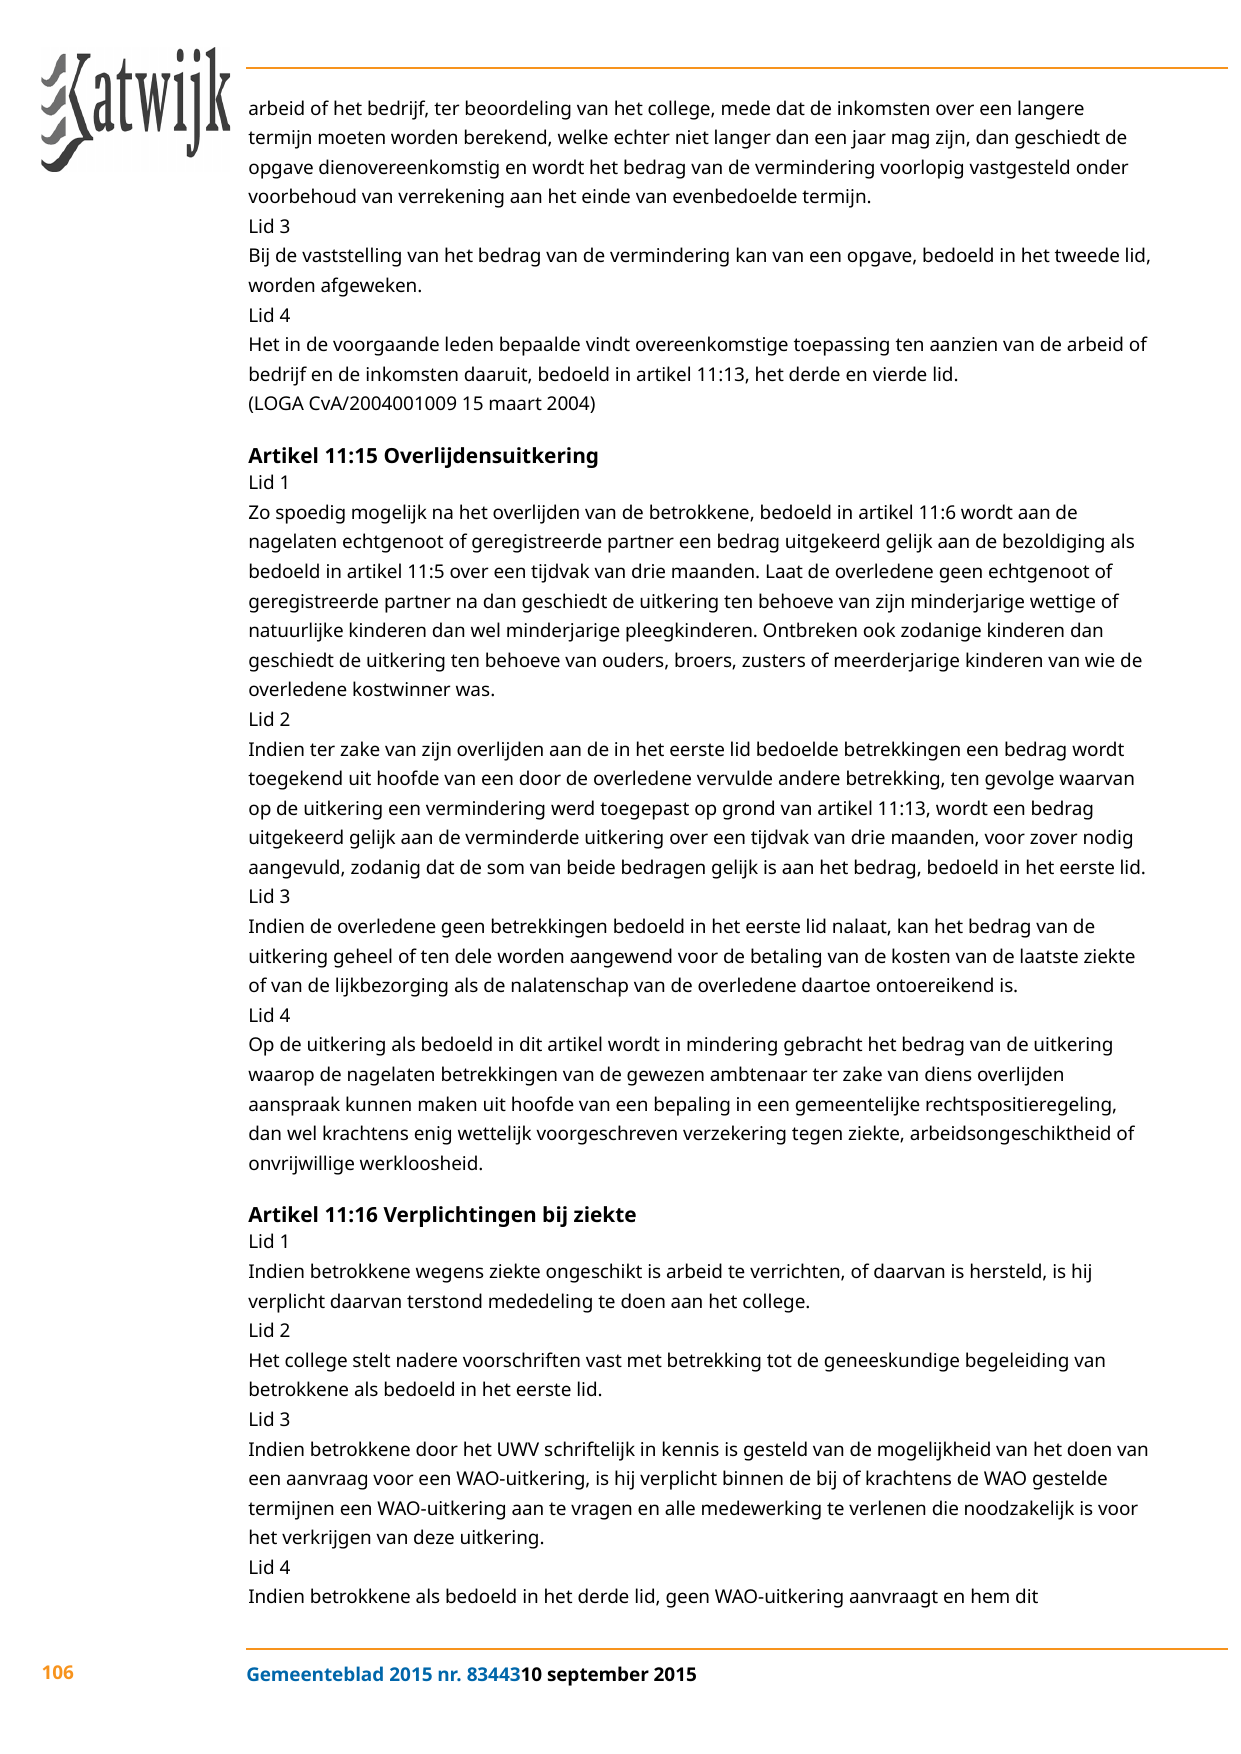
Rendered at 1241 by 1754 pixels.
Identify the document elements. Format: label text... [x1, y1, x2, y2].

text Indien betrokkene door het UWV schriftelijk in kennis is gesteld van de mogelijkheid van het doen van een aanvraag voor een WAO-uitkering, is hij verplicht binnen de bij of krachtens de WAO gestelde termijnen een WAO-uitkering aan te vragen en alle medewerking te verlenen die noodzakelijk is voor het verkrijgen van deze uitkering. [248, 1436, 1152, 1550]
text Indien de overledene geen betrekkingen bedoeld in het eerste lid nalaat, kan het bedrag van de uitkering geheel of ten dele worden aangewend voor de betaling van de kosten van de laatste ziekte of van de lijkbezorging als de nalatenschap van de overledene daartoe ontoereikend is. [248, 913, 1152, 998]
text arbeid of het bedrijf, ter beoordeling van het college, mede dat de inkomsten over een langere termijn moeten worden berekend, welke echter niet langer dan een jaar mag zijn, dan geschiedt de opgave dienovereenkomstig en wordt het bedrag van de vermindering voorlopig vastgesteld onder voorbehoud van verrekening aan het einde van evenbedoelde termijn. [248, 95, 1152, 209]
text Lid 2 [248, 706, 1152, 732]
text Indien betrokkene wegens ziekte ongeschikt is arbeid te verrichten, of daarvan is hersteld, is hij verplicht daarvan terstond mededeling te doen aan het college. [248, 1258, 1152, 1314]
text Het in de voorgaande leden bepaalde vindt overeenkomstige toepassing ten aanzien van de arbeid of bedrijf en de inkomsten daaruit, bedoeld in artikel 11:13, het derde en vierde lid. [248, 331, 1152, 387]
text Indien betrokkene als bedoeld in het derde lid, geen WAO-uitkering aanvraagt en hem dit [248, 1584, 1152, 1609]
text Lid 3 [248, 213, 1152, 239]
text Bij de vaststelling van het bedrag van de vermindering kan van een opgave, bedoeld in het tweede lid, worden afgeweken. [248, 243, 1152, 298]
text Lid 4 [248, 302, 1152, 328]
text (LOGA CvA/2004001009 15 maart 2004) [248, 391, 1152, 416]
text Artikel 11:15 Overlijdensuitkering [248, 441, 1152, 469]
text Lid 1 [248, 1229, 1152, 1254]
text Indien ter zake van zijn overlijden aan de in het eerste lid bedoelde betrekkingen een bedrag wordt toegekend uit hoofde van een door de overledene vervulde andere betrekking, ten gevolge waarvan op de uitkering een vermindering werd toegepast op grond van artikel 11:13, wordt een bedrag uitgekeerd gelijk aan de verminderde uitkering over een tijdvak van drie maanden, voor zover nodig aangevuld, zodanig dat de som van beide bedragen gelijk is aan het bedrag, bedoeld in het eerste lid. [248, 736, 1152, 880]
text Lid 4 [248, 1554, 1152, 1580]
text Lid 4 [248, 1002, 1152, 1028]
text Lid 2 [248, 1317, 1152, 1343]
text Artikel 11:16 Verplichtingen bij ziekte [248, 1200, 1152, 1229]
text Lid 3 [248, 1406, 1152, 1432]
text Lid 1 [248, 469, 1152, 495]
text Op de uitkering als bedoeld in dit artikel wordt in mindering gebracht het bedrag van de uitkering waarop de nagelaten betrekkingen van de gewezen ambtenaar ter zake van diens overlijden aanspraak kunnen maken uit hoofde van een bepaling in een gemeentelijke rechtspositieregeling, dan wel krachtens enig wettelijk voorgeschreven verzekering tegen ziekte, arbeidsongeschiktheid of onvrijwillige werkloosheid. [248, 1032, 1152, 1176]
text Lid 3 [248, 884, 1152, 909]
text Het college stelt nadere voorschriften vast met betrekking tot de geneeskundige begeleiding van betrokkene als bedoeld in het eerste lid. [248, 1347, 1152, 1402]
text Zo spoedig mogelijk na het overlijden van de betrokkene, bedoeld in artikel 11:6 wordt aan de nagelaten echtgenoot of geregistreerde partner een bedrag uitgekeerd gelijk aan de bezoldiging als bedoeld in artikel 11:5 over een tijdvak van drie maanden. Laat de overledene geen echtgenoot of geregistreerde partner na dan geschiedt de uitkering ten behoeve van zijn minderjarige wettige of natuurlijke kinderen dan wel minderjarige pleegkinderen. Ontbreken ook zodanige kinderen dan geschiedt de uitkering ten behoeve van ouders, broers, zusters of meerderjarige kinderen van wie de overledene kostwinner was. [248, 499, 1152, 702]
picture [41, 47, 231, 172]
